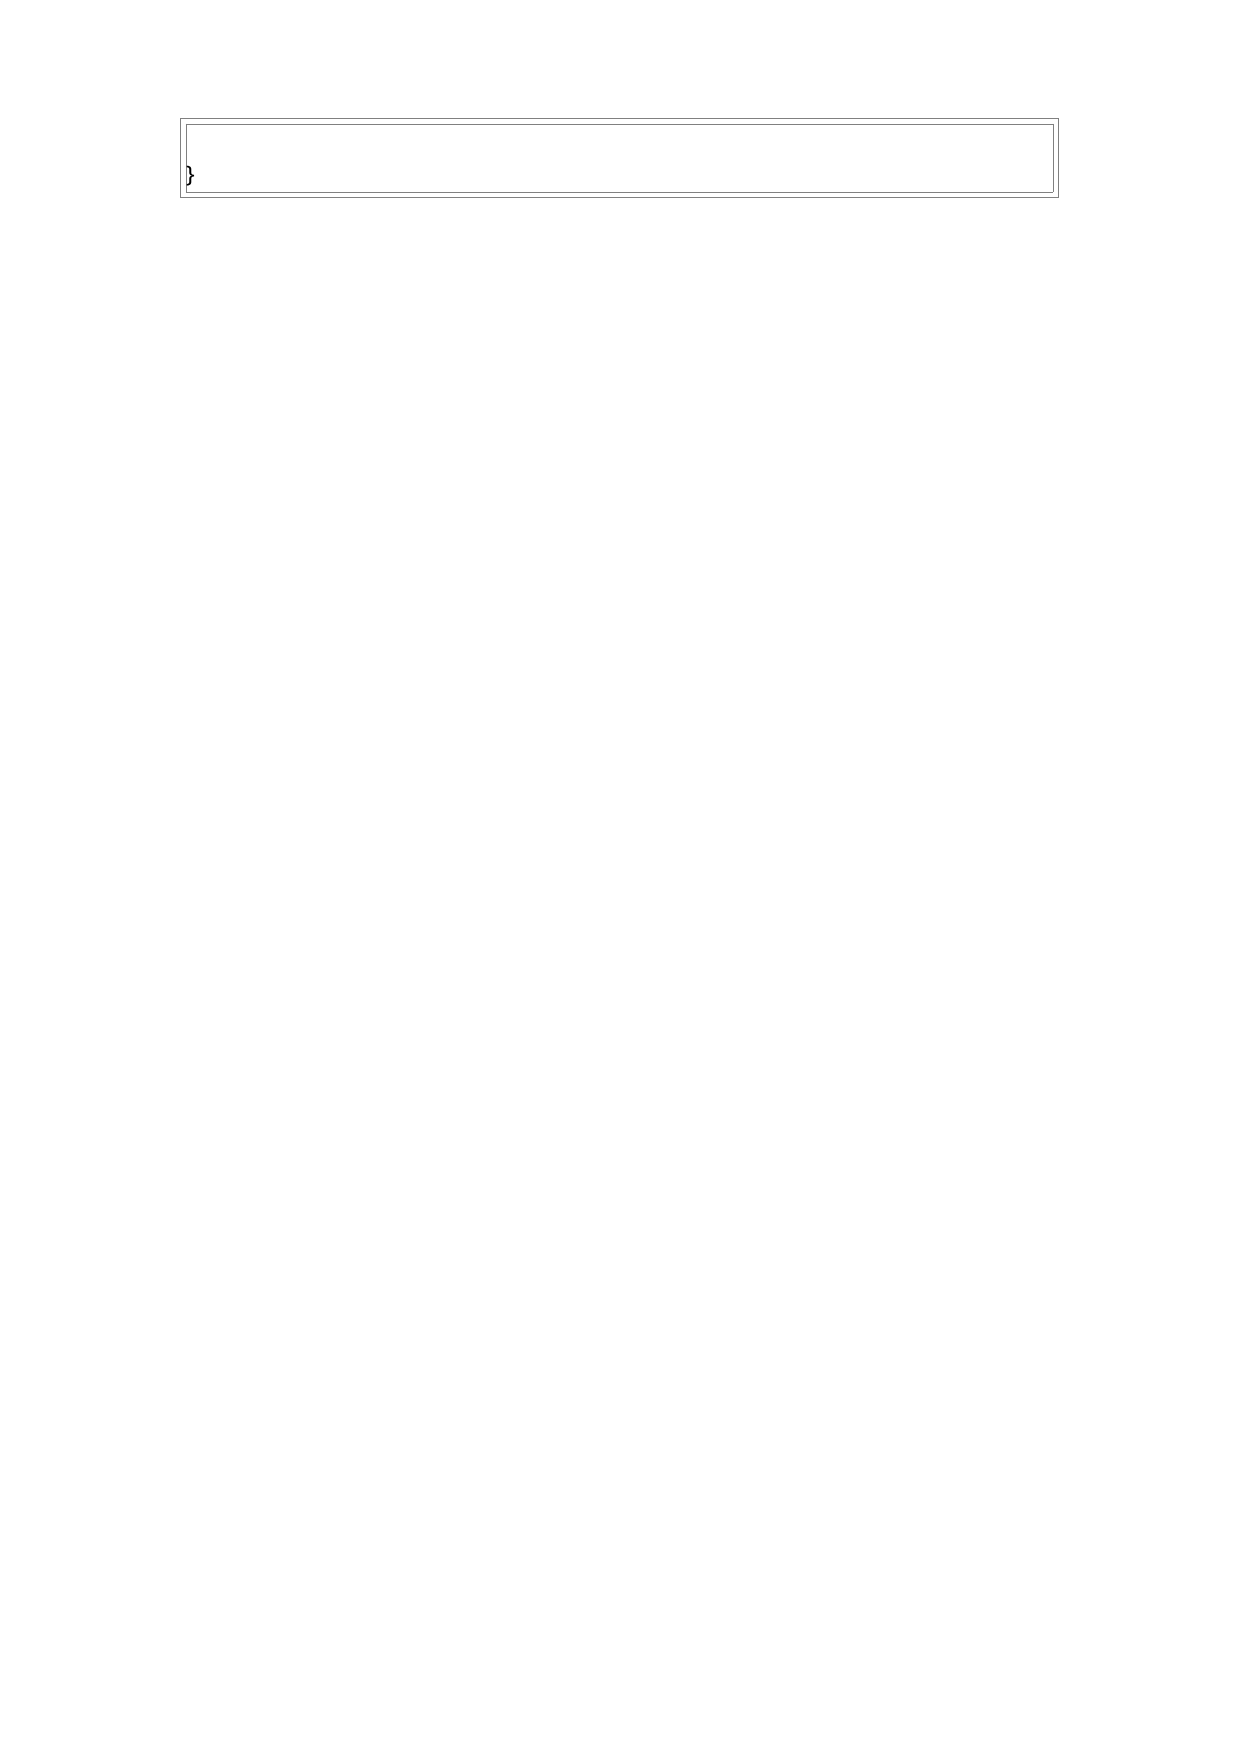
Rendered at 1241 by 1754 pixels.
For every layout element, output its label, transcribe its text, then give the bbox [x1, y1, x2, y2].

table_header } [183, 119, 1056, 192]
